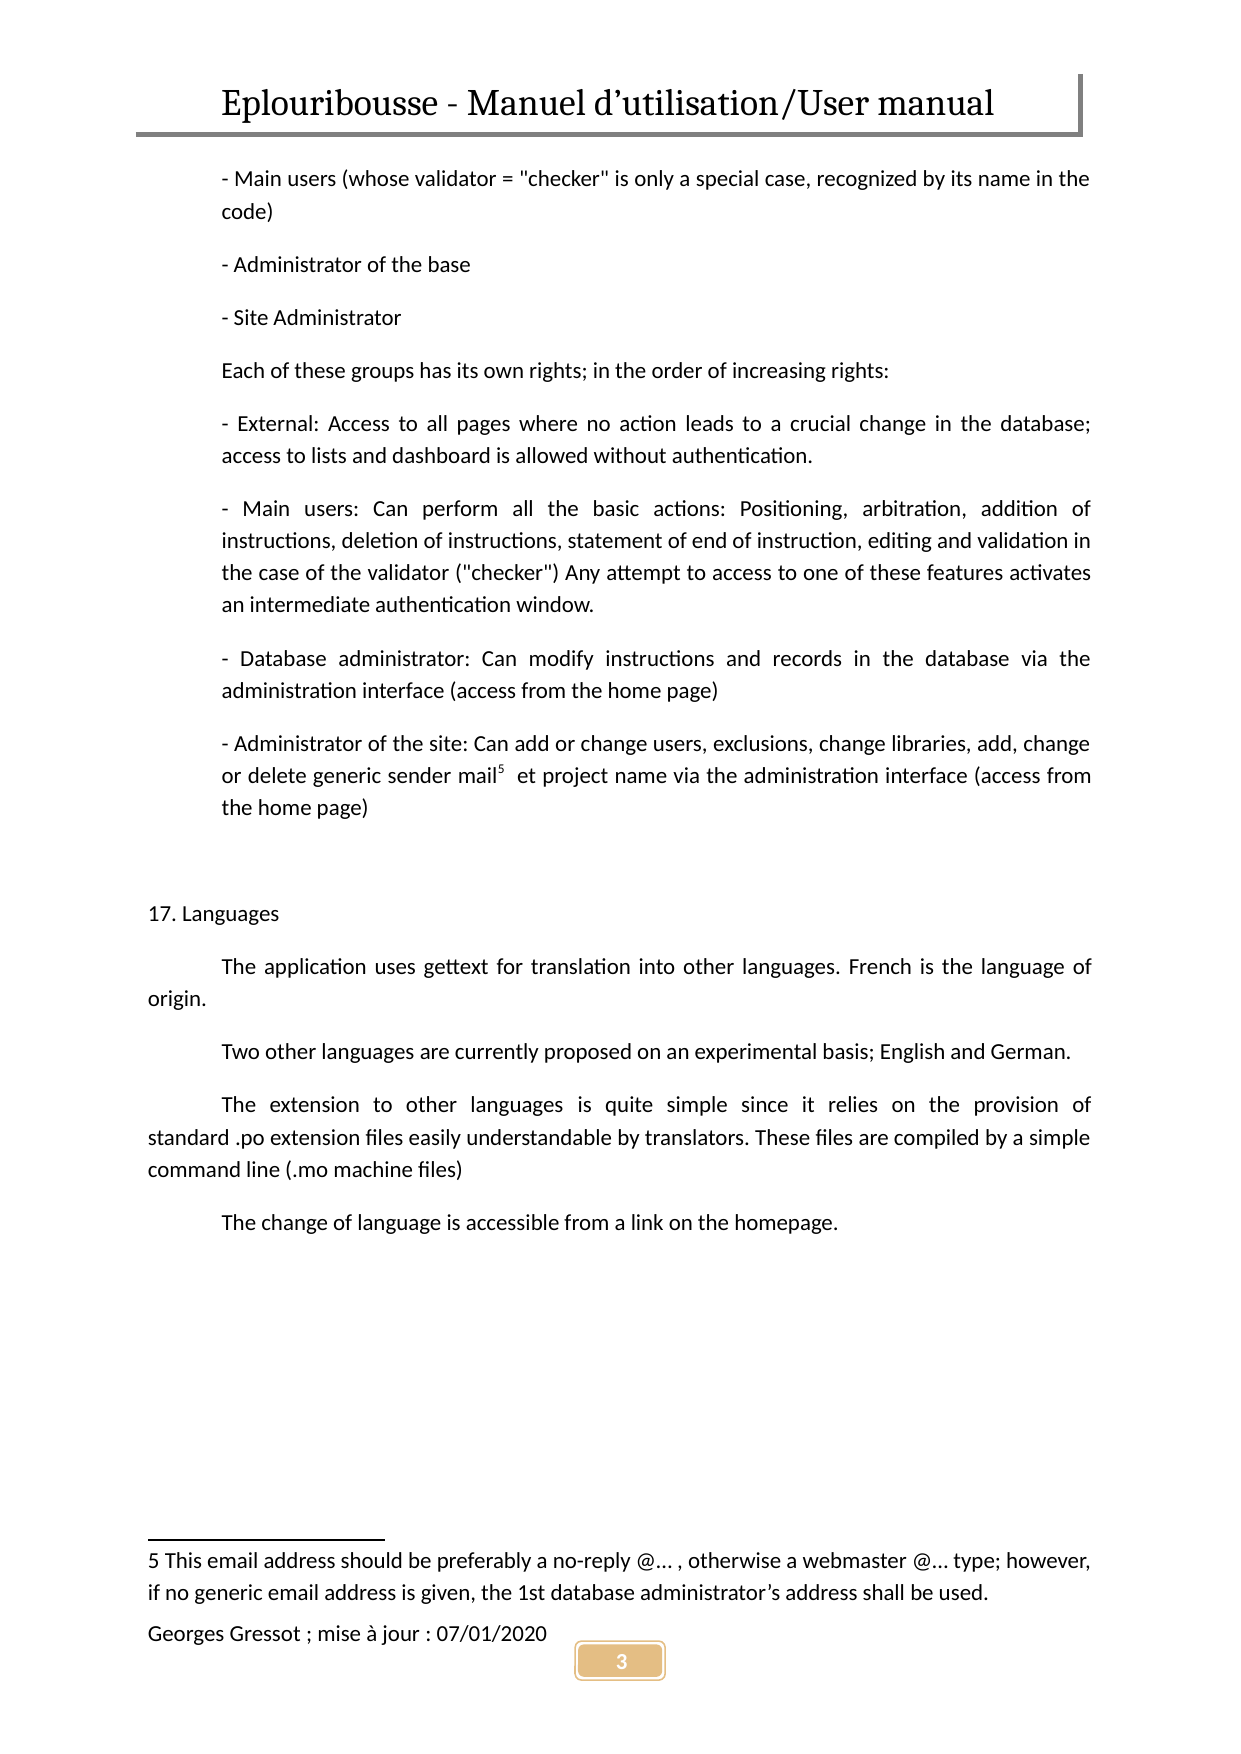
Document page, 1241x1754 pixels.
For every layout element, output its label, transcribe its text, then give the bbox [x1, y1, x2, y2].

text The extension to other languages ​​is quite simple since it relies on the provision of standard .po extension files easily understandable by translators. These files are compiled by a simple command line (.mo machine files) [148, 1091, 1093, 1183]
text - Administrator of the base [221, 250, 1093, 278]
text - External: Access to all pages where no action leads to a crucial change in the database; access to lists and dashboard is allowed without authentication. [221, 409, 1093, 469]
text Each of these groups has its own rights; in the order of increasing rights: [148, 356, 1093, 384]
text The application uses gettext for translation into other languages. French is the language of origin. [148, 952, 1093, 1012]
text Two other languages ​​are currently proposed on an experimental basis; English and German. [148, 1037, 1093, 1066]
text - Site Administrator [221, 303, 1093, 331]
text - Main users: Can perform all the basic actions: Positioning, arbitration, addition of instructions, deletion of instructions, statement of end of instruction, editing and validation in the case of the validator ("checker") Any attempt to access to one of these features activates an intermediate authentication window. [221, 494, 1093, 619]
text 17. Languages [148, 899, 1093, 927]
text - Database administrator: Can modify instructions and records in the database via the administration interface (access from the home page) [221, 644, 1093, 704]
text - Administrator of the site: Can add or change users, exclusions, change libraries, add, change or delete generic sender mail et project name via the administration interface (access from the home page) [221, 729, 1093, 821]
text The change of language is accessible from a link on the homepage. [148, 1208, 1093, 1236]
text This email address should be preferably a no-reply @… , otherwise a webmaster @… type; however, if no generic email address is given, the 1st database administrator’s address shall be used. [148, 1546, 1093, 1606]
text - Main users (whose validator = "checker" is only a special case, recognized by its name in the code) [221, 164, 1093, 225]
